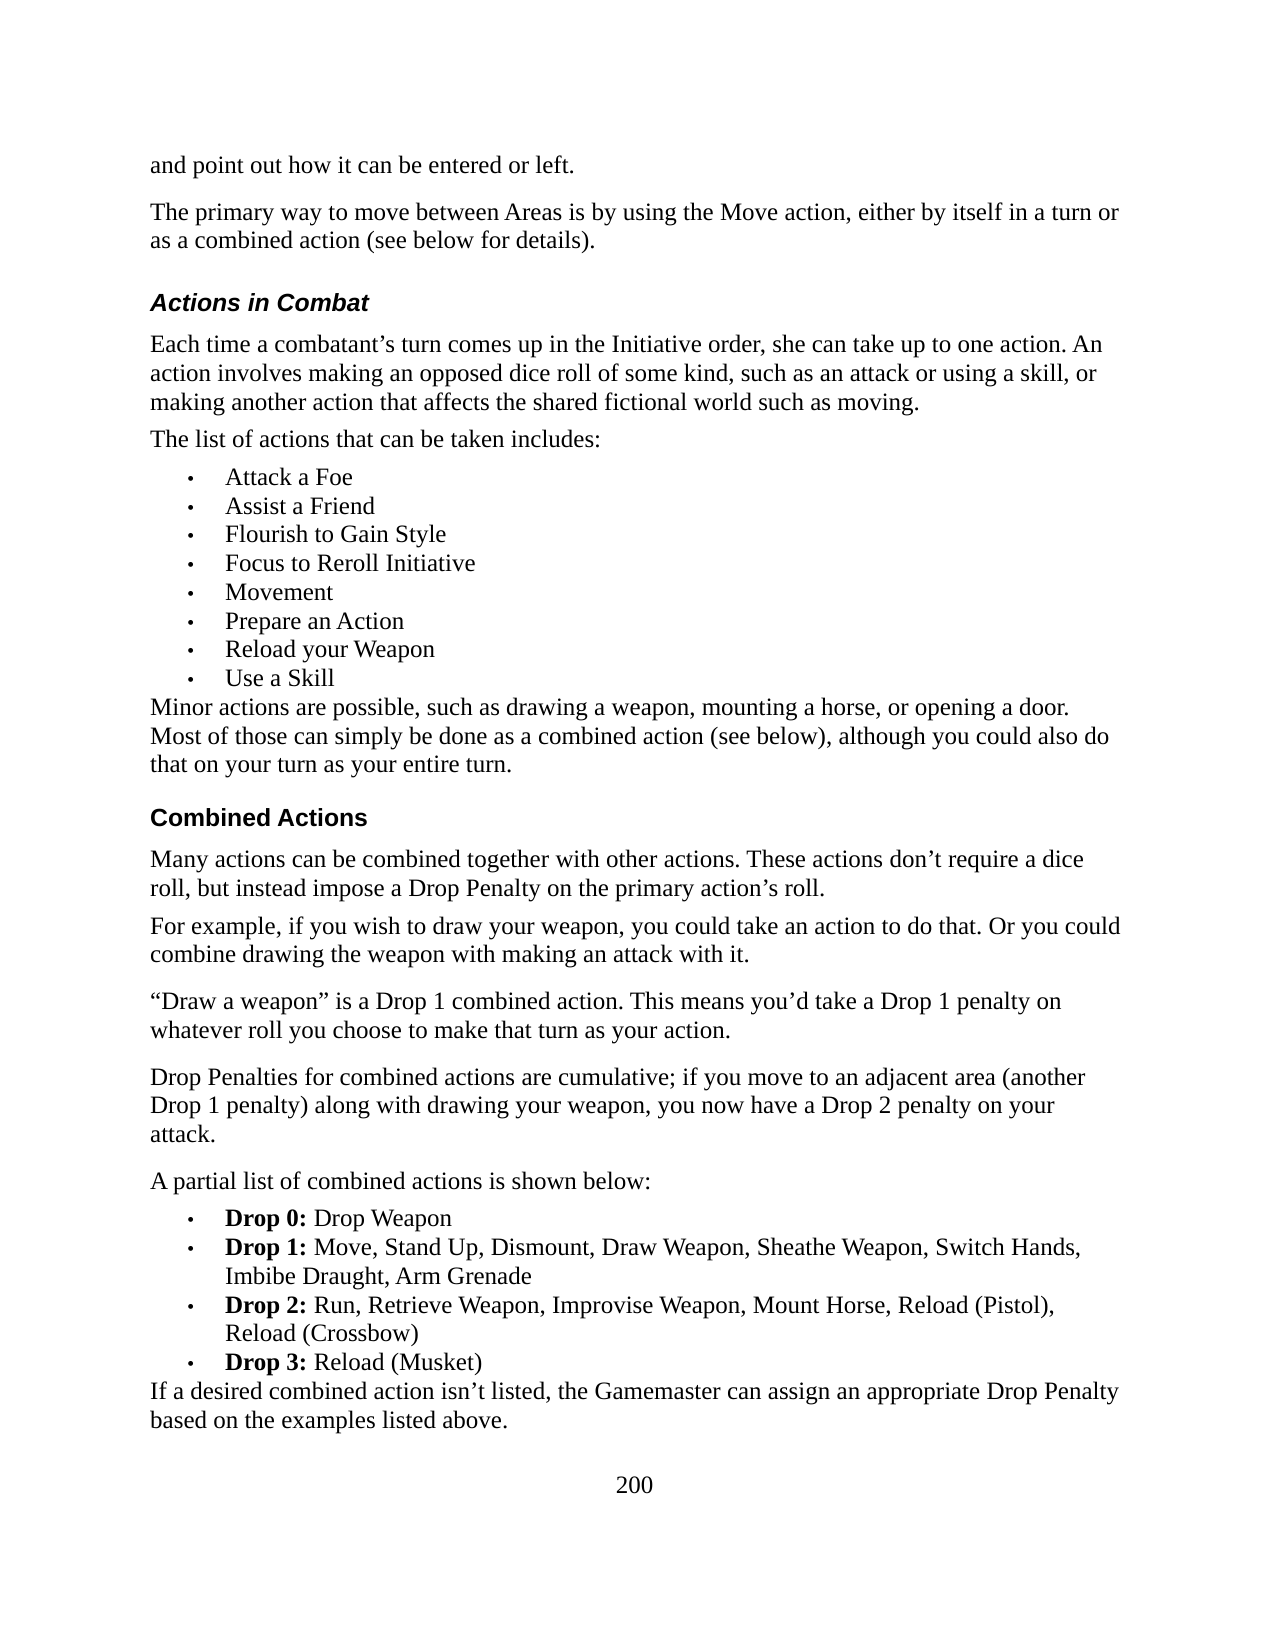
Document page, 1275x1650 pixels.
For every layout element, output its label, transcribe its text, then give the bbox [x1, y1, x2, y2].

text A partial list of combined actions is shown below: [150, 1166, 1125, 1194]
list Prepare an Action [187, 606, 1125, 634]
subtitle Actions in Combat [150, 288, 1125, 317]
text The list of actions that can be taken includes: [150, 424, 1125, 453]
list Drop 3: Reload (Musket) [187, 1347, 1125, 1376]
text Drop Penalties for combined actions are cumulative; if you move to an adjacent area (another Drop 1 penalty) along with drawing your weapon, you now have a Drop 2 penalty on your attack. [150, 1062, 1125, 1148]
list Use a Skill [187, 663, 1125, 692]
list Drop 2: Run, Retrieve Weapon, Improvise Weapon, Mount Horse, Reload (Pistol), Reload (Crossbow) [187, 1290, 1125, 1347]
list Drop 1: Move, Stand Up, Dismount, Draw Weapon, Sheathe Weapon, Switch Hands, Imbibe Draught, Arm Grenade [187, 1232, 1125, 1290]
list Assist a Friend [187, 491, 1125, 519]
text Many actions can be combined together with other actions. These actions don’t require a dice roll, but instead impose a Drop Penalty on the primary action’s roll. [150, 844, 1125, 902]
list Movement [187, 577, 1125, 606]
list Drop 0: Drop Weapon [187, 1203, 1125, 1232]
text The primary way to move between Areas is by using the Move action, either by itself in a turn or as a combined action (see below for details). [150, 197, 1125, 254]
text and point out how it can be entered or left. [150, 150, 1125, 179]
list Attack a Foe [187, 462, 1125, 491]
text Each time a combatant’s turn comes up in the Initiative order, she can take up to one action. An action involves making an opposed dice roll of some kind, such as an attack or using a skill, or making another action that affects the shared fictional world such as moving. [150, 329, 1125, 415]
subtitle Combined Actions [150, 803, 1125, 832]
list Focus to Reroll Initiative [187, 548, 1125, 577]
text If a desired combined action isn’t listed, the Gamemaster can assign an appropriate Drop Penalty based on the examples listed above. [150, 1376, 1125, 1433]
list Reload your Weapon [187, 634, 1125, 663]
list Flourish to Gain Style [187, 519, 1125, 548]
text “Draw a weapon” is a Drop 1 combined action. This means you’d take a Drop 1 penalty on whatever roll you choose to make that turn as your action. [150, 986, 1125, 1044]
text For example, if you wish to draw your weapon, you could take an action to do that. Or you could combine drawing the weapon with making an attack with it. [150, 911, 1125, 968]
text Minor actions are possible, such as drawing a weapon, mounting a horse, or opening a door. Most of those can simply be done as a combined action (see below), although you could also do that on your turn as your entire turn. [150, 692, 1125, 778]
